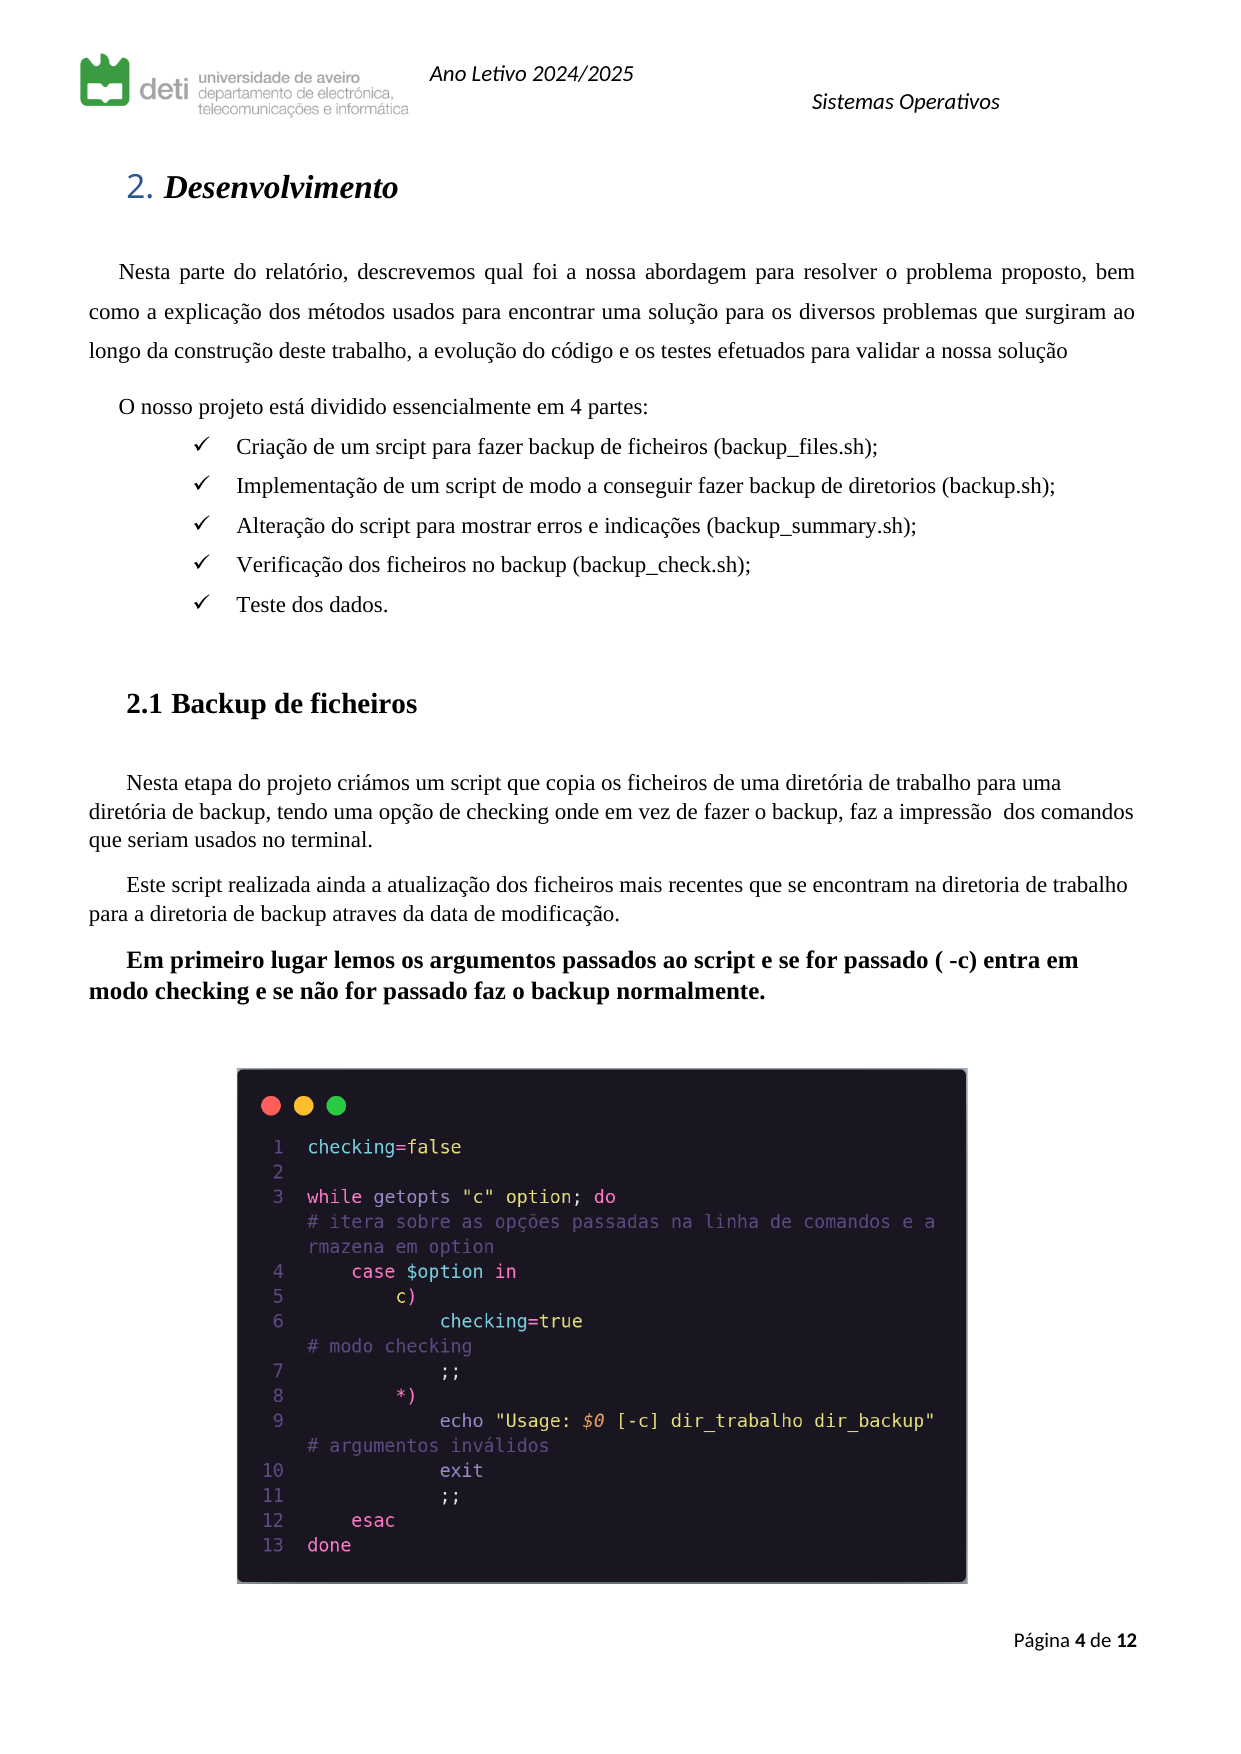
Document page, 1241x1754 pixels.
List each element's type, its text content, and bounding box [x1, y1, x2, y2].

picture [236, 1068, 968, 1584]
list Alteração do script para mostrar erros e indicações (backup_summary.sh); [177, 512, 1137, 538]
text Em primeiro lugar lemos os argumentos passados ao script e se for passado ( -c) entra em modo checking e se não for passado faz o backup normalmente. [89, 945, 1137, 1005]
list Implementação de um script de modo a conseguir fazer backup de diretorios (backup.sh); [177, 472, 1137, 499]
list Verificação dos ficheiros no backup (backup_check.sh); [177, 551, 1137, 578]
text Este script realizada ainda a atualização dos ficheiros mais recentes que se encontram na diretoria de trabalho para a diretoria de backup atraves da data de modificação. [89, 871, 1137, 926]
picture [78, 48, 410, 118]
text Nesta etapa do projeto criámos um script que copia os ficheiros de uma diretória de trabalho para uma diretória de backup, tendo uma opção de checking onde em vez de fazer o backup, faz a impressão dos comandos que seriam usados no terminal. [89, 769, 1137, 853]
list Criação de um srcipt para fazer backup de ficheiros (backup_files.sh); [177, 433, 1137, 459]
subtitle Backup de ficheiros [126, 686, 1137, 720]
list Teste dos dados. [177, 591, 1137, 617]
text Nesta parte do relatório, descrevemos qual foi a nossa abordagem para resolver o problema proposto, bem como a explicação dos métodos usados para encontrar uma solução para os diversos problemas que surgiram ao longo da construção deste trabalho, a evolução do código e os testes efetuados para validar a nossa solução [89, 258, 1137, 364]
text O nosso projeto está dividido essencialmente em 4 partes: [96, 393, 1137, 420]
subtitle Desenvolvimento [126, 162, 1137, 208]
